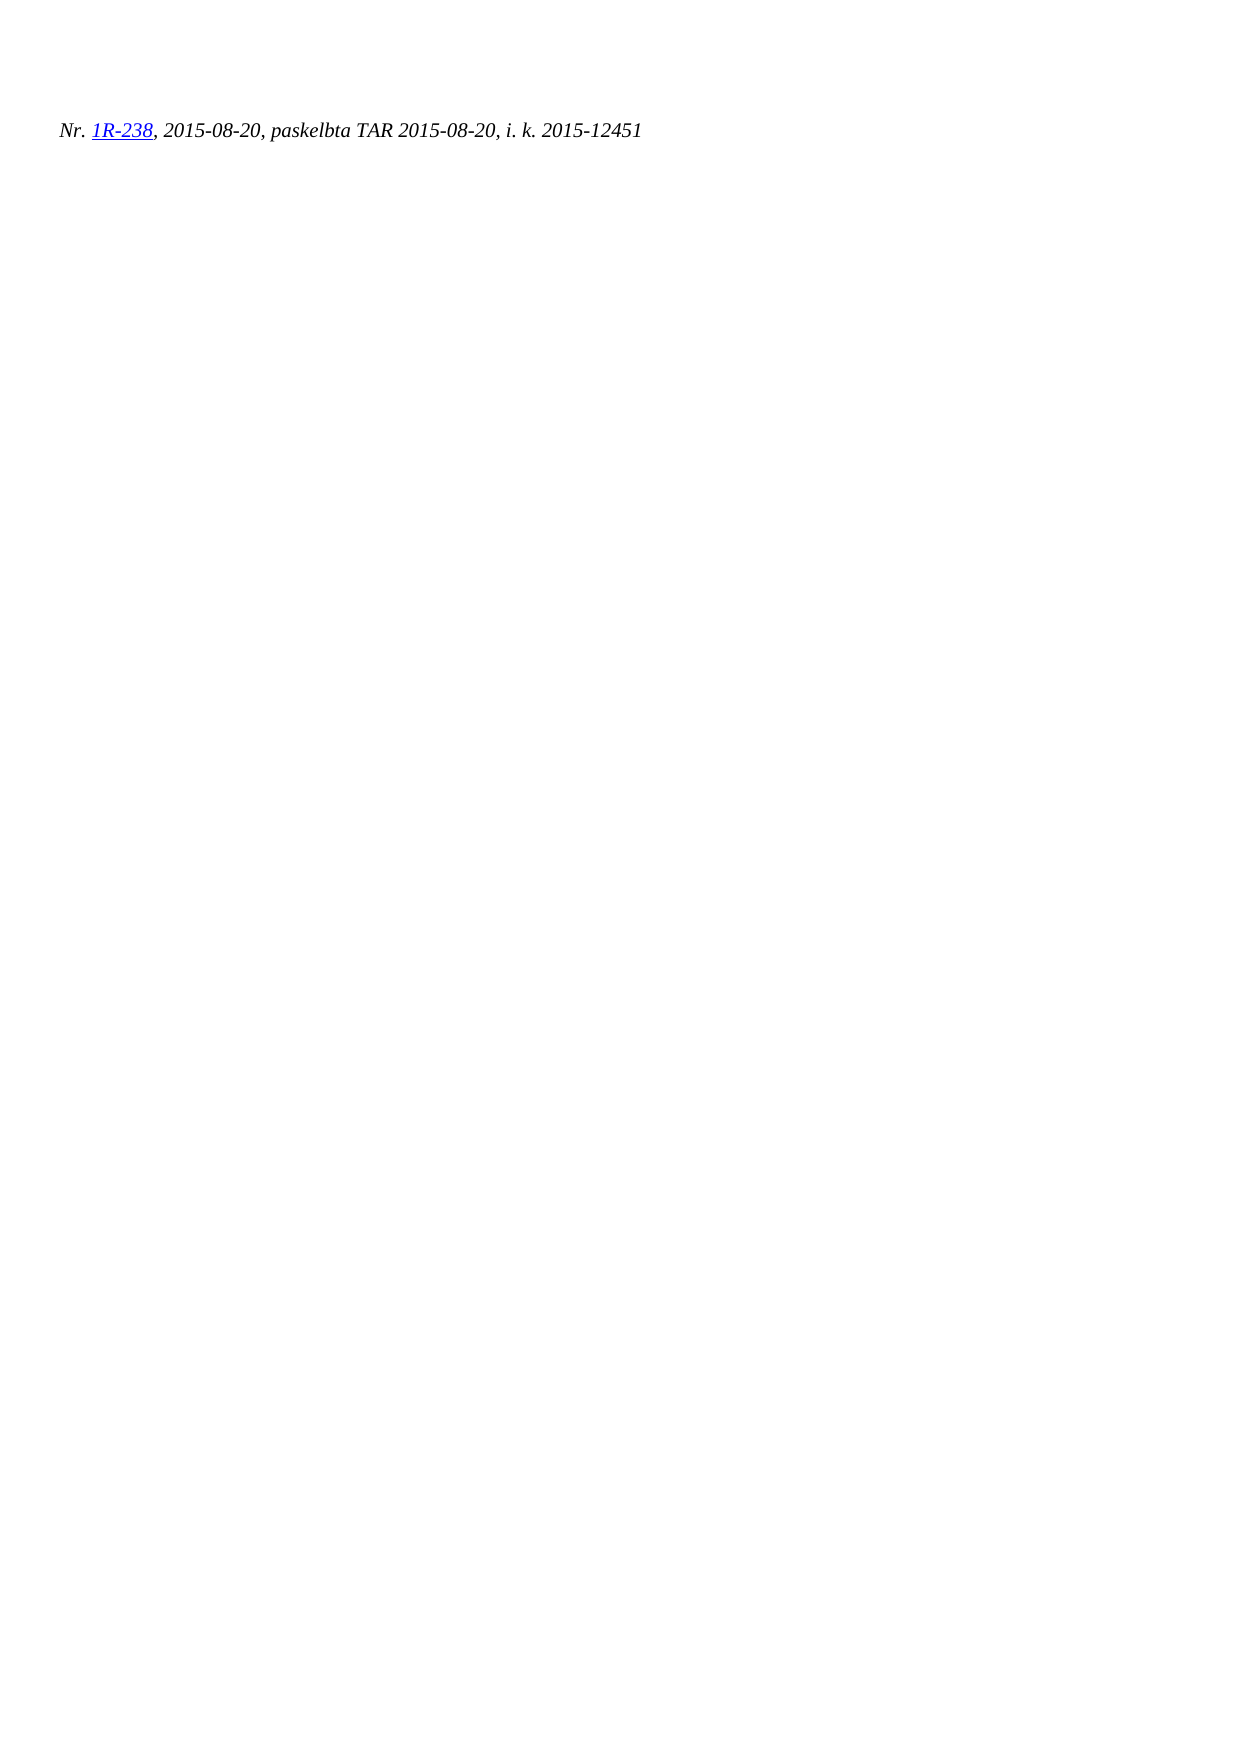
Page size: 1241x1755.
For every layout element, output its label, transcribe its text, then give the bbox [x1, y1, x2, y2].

text Nr. 1R-238, 2015-08-20, paskelbta TAR 2015-08-20, i. k. 2015-12451 [59, 118, 1063, 142]
